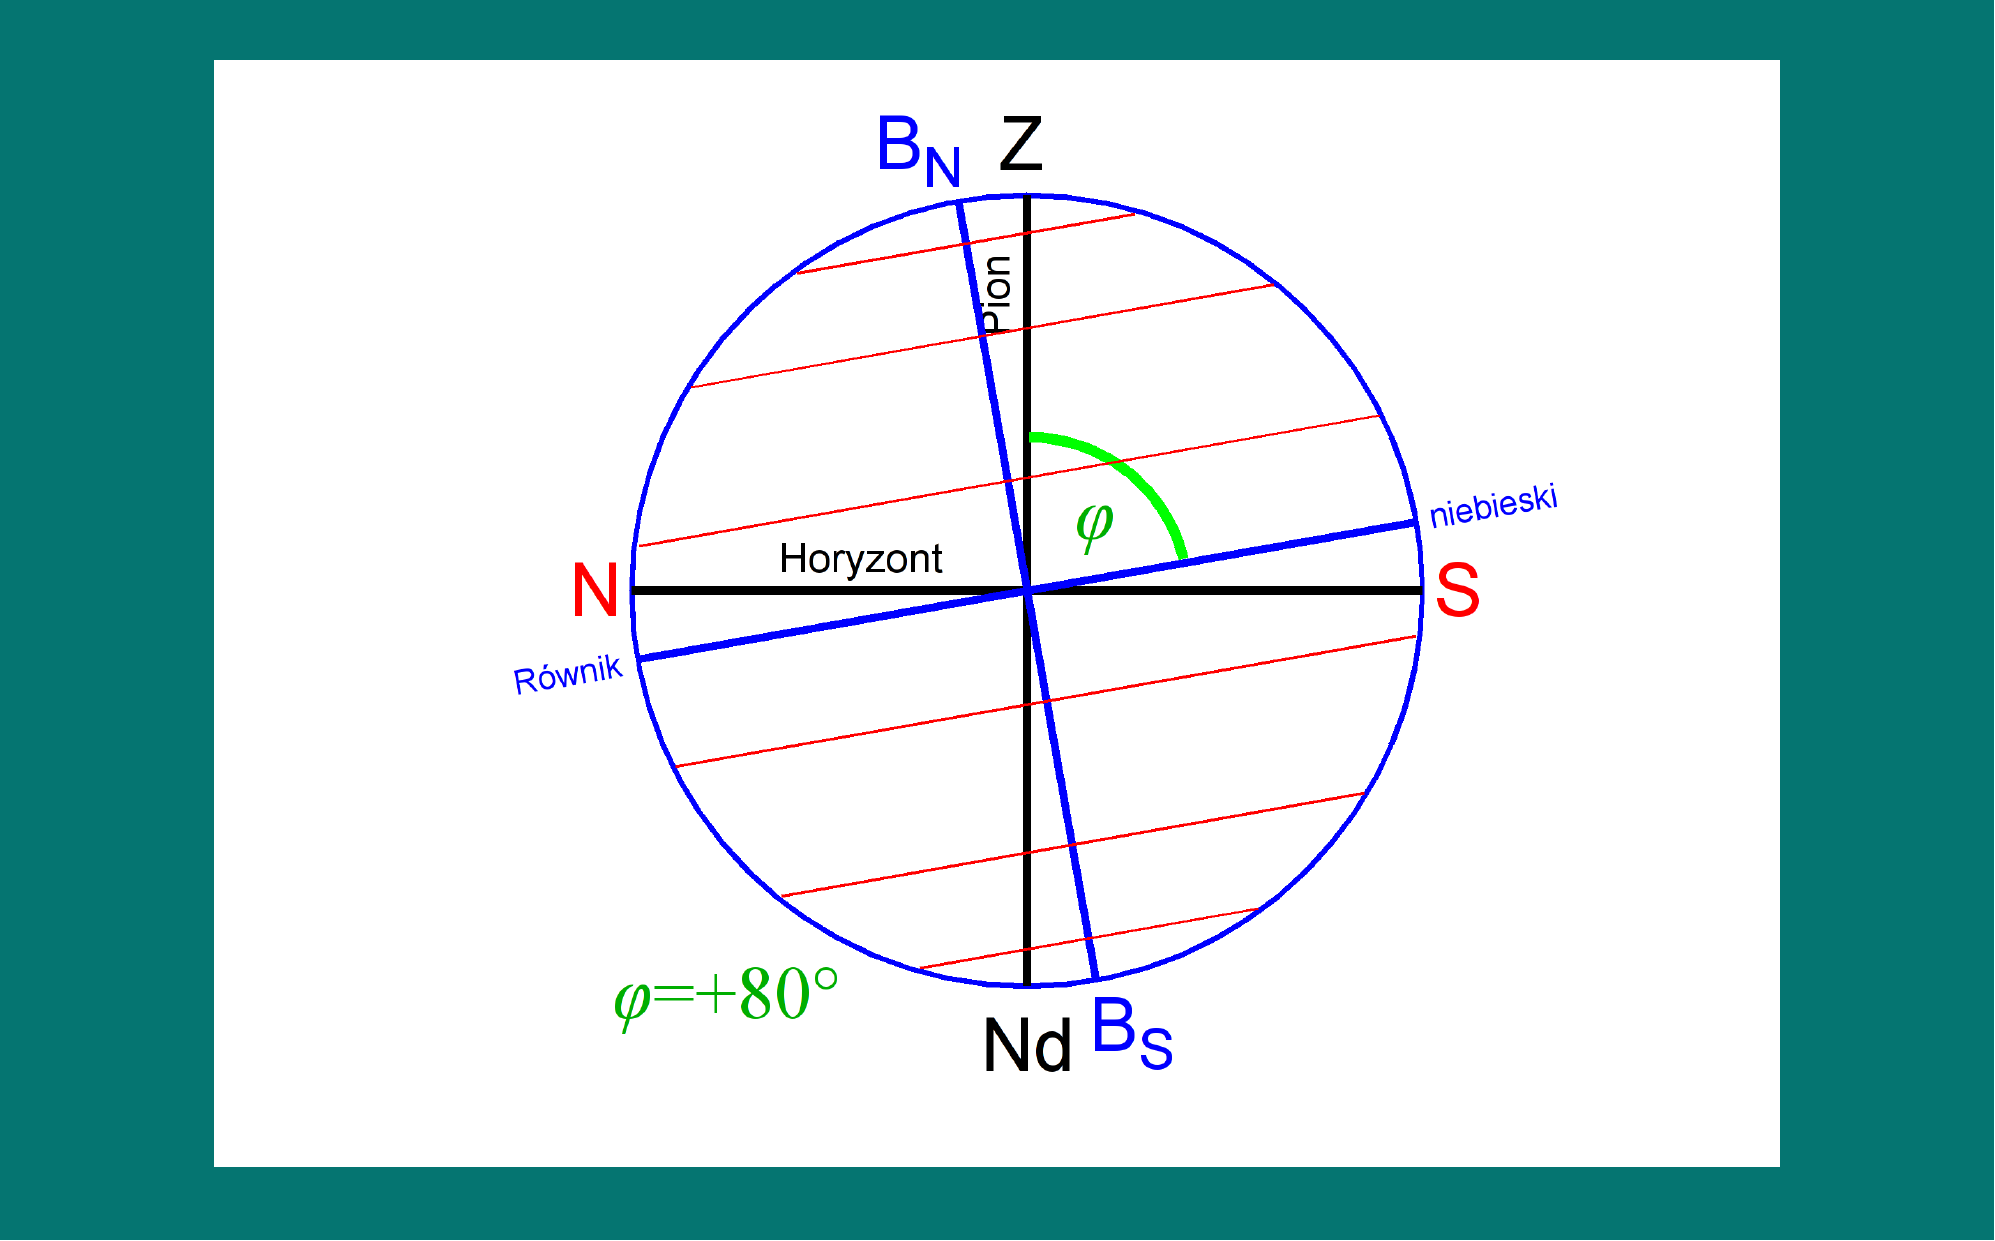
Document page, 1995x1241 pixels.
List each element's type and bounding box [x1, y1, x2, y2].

picture [214, 60, 1780, 1168]
